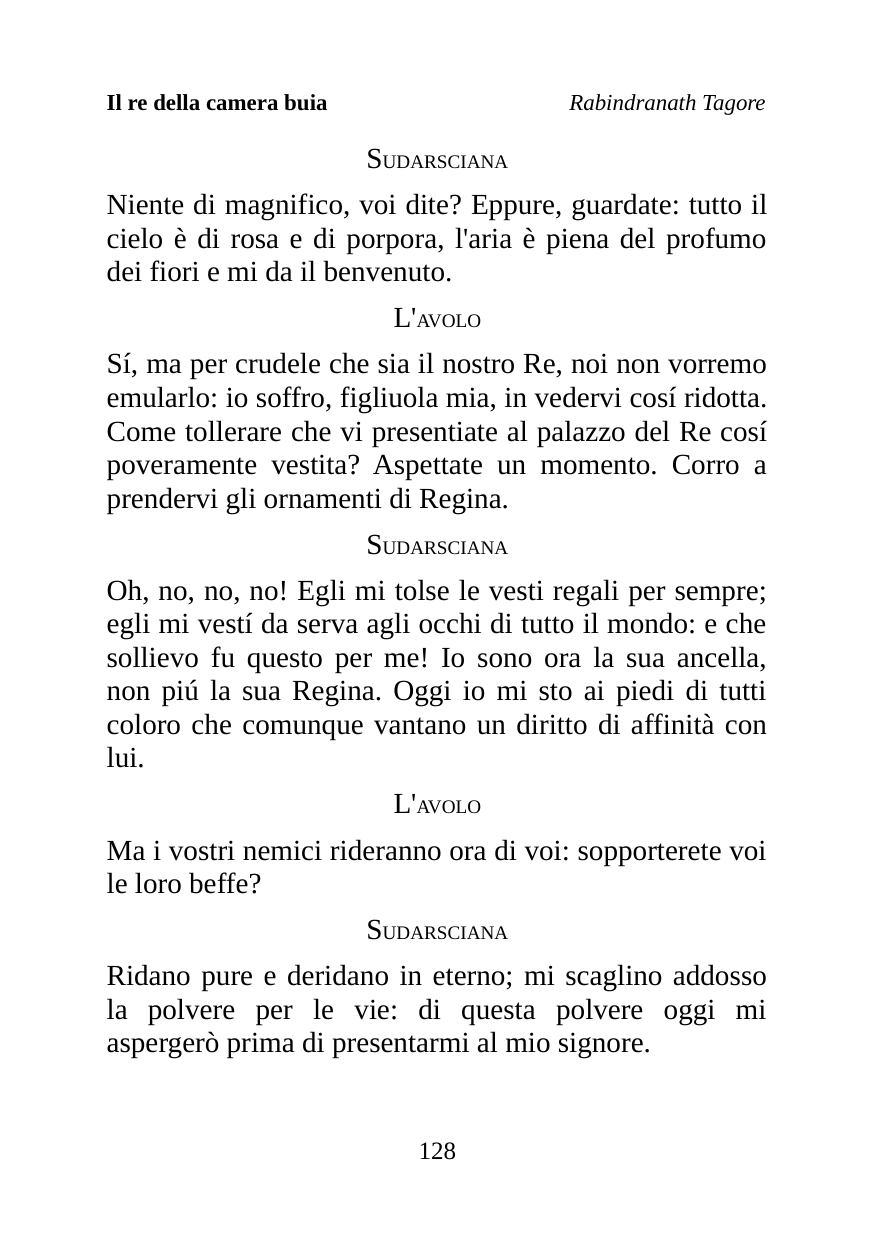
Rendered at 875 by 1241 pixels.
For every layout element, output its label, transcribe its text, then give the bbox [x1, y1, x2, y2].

text Niente di magnifico, voi dite? Eppure, guardate: tutto il cielo è di rosa e di porpora, l'aria è piena del profumo dei fiori e mi da il benvenuto. [106, 187, 768, 288]
text Ridano pure e deridano in eterno; mi scaglino addosso la polvere per le vie: di questa polvere oggi mi aspergerò prima di presentarmi al mio signore. [106, 958, 768, 1059]
text Sudarsciana [106, 141, 768, 175]
text Ma i vostri nemici rideranno ora di voi: sopporterete voi le loro beffe? [106, 833, 768, 900]
text Sí, ma per crudele che sia il nostro Re, noi non vorremo emularlo: io soffro, figliuola mia, in vedervi cosí ridotta. Come tollerare che vi presentiate al palazzo del Re cosí poveramente vestita? Aspettate un momento. Corro a prendervi gli ornamenti di Regina. [106, 347, 768, 514]
text Sudarsciana [106, 527, 768, 560]
text Sudarsciana [106, 912, 768, 946]
text L'avolo [106, 301, 768, 334]
text L'avolo [106, 787, 768, 820]
text Oh, no, no, no! Egli mi tolse le vesti regali per sempre; egli mi vestí da serva agli occhi di tutto il mondo: e che sollievo fu questo per me! Io sono ora la sua ancella, non piú la sua Regina. Oggi io mi sto ai piedi di tutti coloro che comunque vantano un diritto di affinità con lui. [106, 573, 768, 774]
